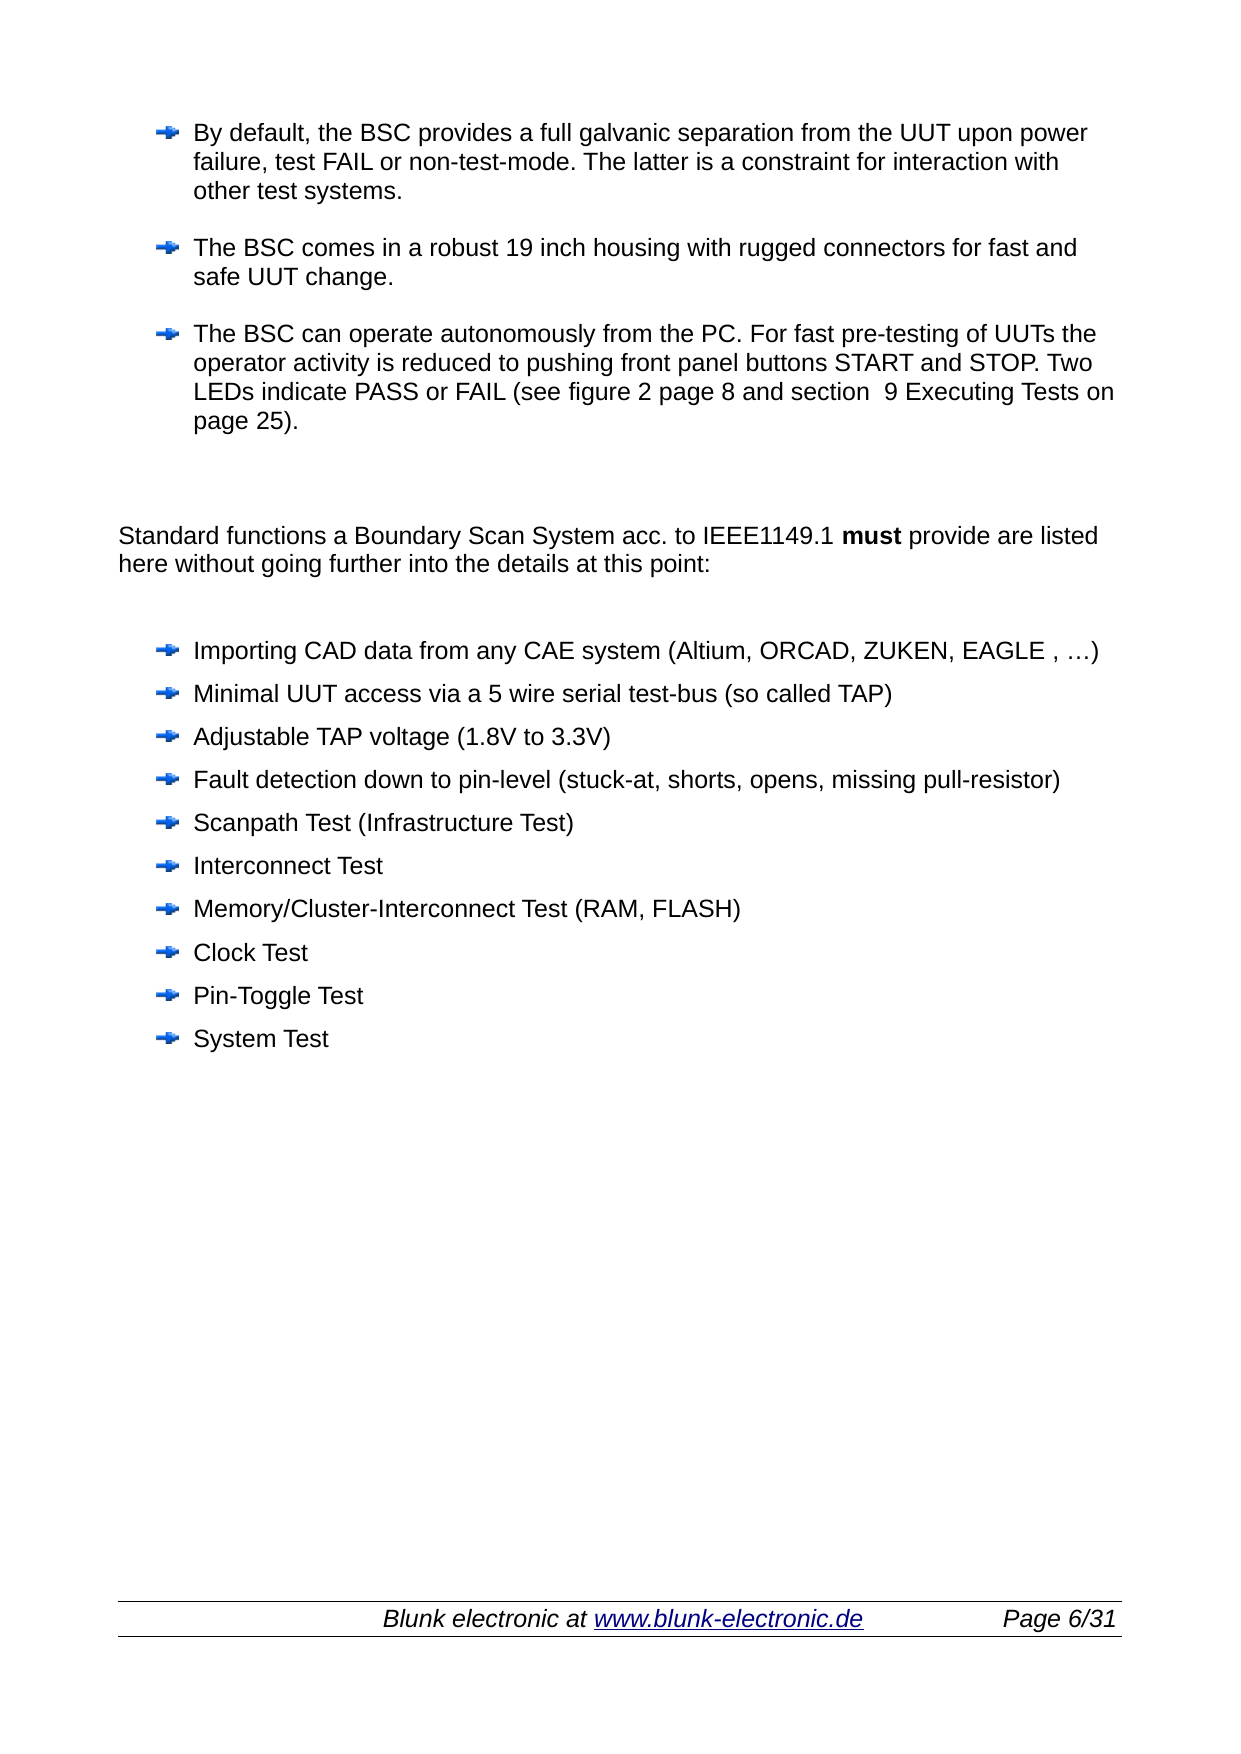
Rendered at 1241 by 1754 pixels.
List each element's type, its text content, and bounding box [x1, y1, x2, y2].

picture [156, 687, 179, 699]
picture [156, 816, 179, 829]
picture [156, 860, 179, 872]
list By default, the BSC provides a full galvanic separation from the UUT upon power failure, test FAIL or non-test-mode. The latter is a constraint for interaction with other test systems. [156, 118, 1122, 204]
picture [156, 946, 179, 958]
list Memory/Cluster-Interconnect Test (RAM, FLASH) [156, 894, 1122, 923]
list Pin-Toggle Test [156, 981, 1122, 1009]
list Adjustable TAP voltage (1.8V to 3.3V) [156, 722, 1122, 751]
picture [156, 241, 179, 254]
picture [156, 644, 179, 656]
list Interconnect Test [156, 851, 1122, 880]
list The BSC comes in a robust 19 inch housing with rugged connectors for fast and safe UUT change. [156, 233, 1122, 291]
picture [156, 903, 179, 915]
picture [156, 989, 179, 1001]
picture [156, 126, 179, 139]
picture [156, 773, 179, 785]
list The BSC can operate autonomously from the PC. For fast pre-testing of UUTs the operator activity is reduced to pushing front panel buttons START and STOP. Two LEDs indicate PASS or FAIL (see figure 2 page 8 and section 9 Executing Tests on page 26). [156, 319, 1122, 434]
text Standard functions a Boundary Scan System acc. to IEEE1149.1 must provide are listed here without going further into the details at this point: [118, 521, 1122, 578]
list Fault detection down to pin-level (stuck-at, shorts, opens, missing pull-resistor) [156, 765, 1122, 794]
picture [156, 730, 179, 742]
list Clock Test [156, 937, 1122, 966]
list Scanpath Test (Infrastructure Test) [156, 808, 1122, 837]
picture [156, 1032, 179, 1044]
list Minimal UUT access via a 5 wire serial test-bus (so called TAP) [156, 679, 1122, 707]
list Importing CAD data from any CAE system (Altium, ORCAD, ZUKEN, EAGLE , …) [156, 636, 1122, 664]
list System Test [156, 1024, 1122, 1052]
picture [156, 328, 179, 340]
